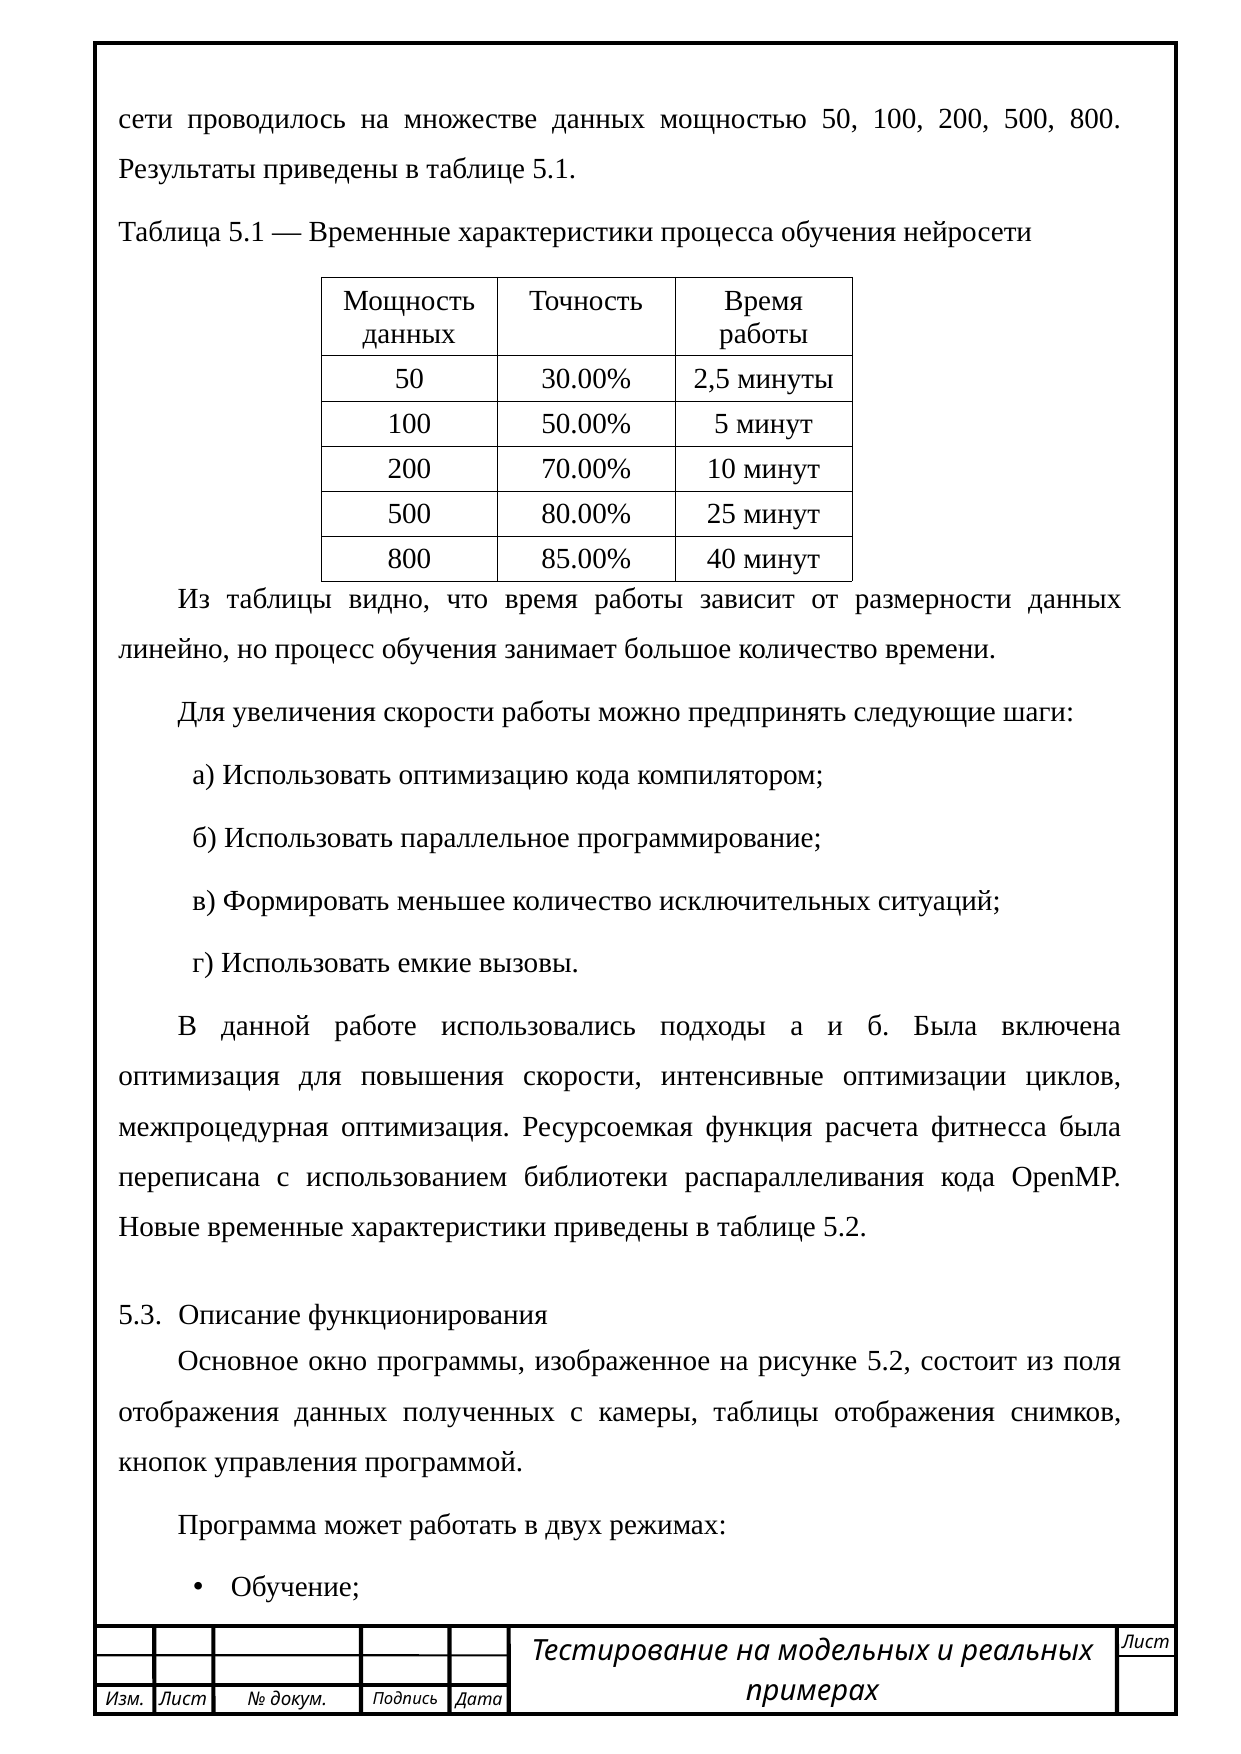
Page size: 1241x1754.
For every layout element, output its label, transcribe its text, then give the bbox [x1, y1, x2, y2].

text Для увеличения скорости работы можно предпринять следующие шаги: [118, 694, 1122, 728]
table_header Время работы [676, 278, 852, 355]
table_cell 25 минут [676, 492, 852, 536]
table_cell 5 минут [676, 402, 852, 446]
text сети проводилось на множестве данных мощностью 50, 100, 200, 500, 800. Результаты приведены в таблице 5.1. [118, 101, 1122, 185]
table_cell 50 [322, 356, 497, 401]
text а) Использовать оптимизацию кода компилятором; [118, 757, 1122, 791]
list Обучение; [193, 1569, 1122, 1603]
text Таблица 5.1 — Временные характеристики процесса обучения нейросети [118, 214, 1122, 247]
text г) Использовать емкие вызовы. [118, 945, 1122, 979]
table_cell 10 минут [676, 447, 852, 491]
table_cell 2,5 минуты [676, 356, 852, 401]
table_cell 100 [322, 402, 497, 446]
table_cell 500 [322, 492, 497, 536]
subtitle Описание функционирования [118, 1297, 1122, 1331]
text Программа может работать в двух режимах: [118, 1507, 1122, 1540]
text Из таблицы видно, что время работы зависит от размерности данных линейно, но процесс обучения занимает большое количество времени. [118, 581, 1122, 665]
table_cell 200 [322, 447, 497, 491]
table_cell 80,00% [498, 492, 675, 536]
text б) Использовать параллельное программирование; [118, 820, 1122, 853]
table_cell 800 [322, 537, 497, 581]
table_cell 30,00% [498, 356, 675, 401]
table_cell 70,00% [498, 447, 675, 491]
table_cell 50,00% [498, 402, 675, 446]
table_cell 85,00% [498, 537, 675, 581]
text в) Формировать меньшее количество исключительных ситуаций; [118, 883, 1122, 916]
table_cell 40 минут [676, 537, 852, 581]
text Основное окно программы, изображенное на рисунке 5.2, состоит из поля отображения данных полученных с камеры, таблицы отображения снимков, кнопок управления программой. [118, 1343, 1122, 1477]
text В данной работе использовались подходы а и б. Была включена оптимизация для повышения скорости, интенсивные оптимизации циклов, межпроцедурная оптимизация. Ресурсоемкая функция расчета фитнесса была переписана с использованием библиотеки распараллеливания кода OpenMP. Новые временные характеристики приведены в таблице 5.2. [118, 1008, 1122, 1243]
table_header Точность [498, 278, 675, 355]
table_header Мощность данных [322, 278, 497, 355]
